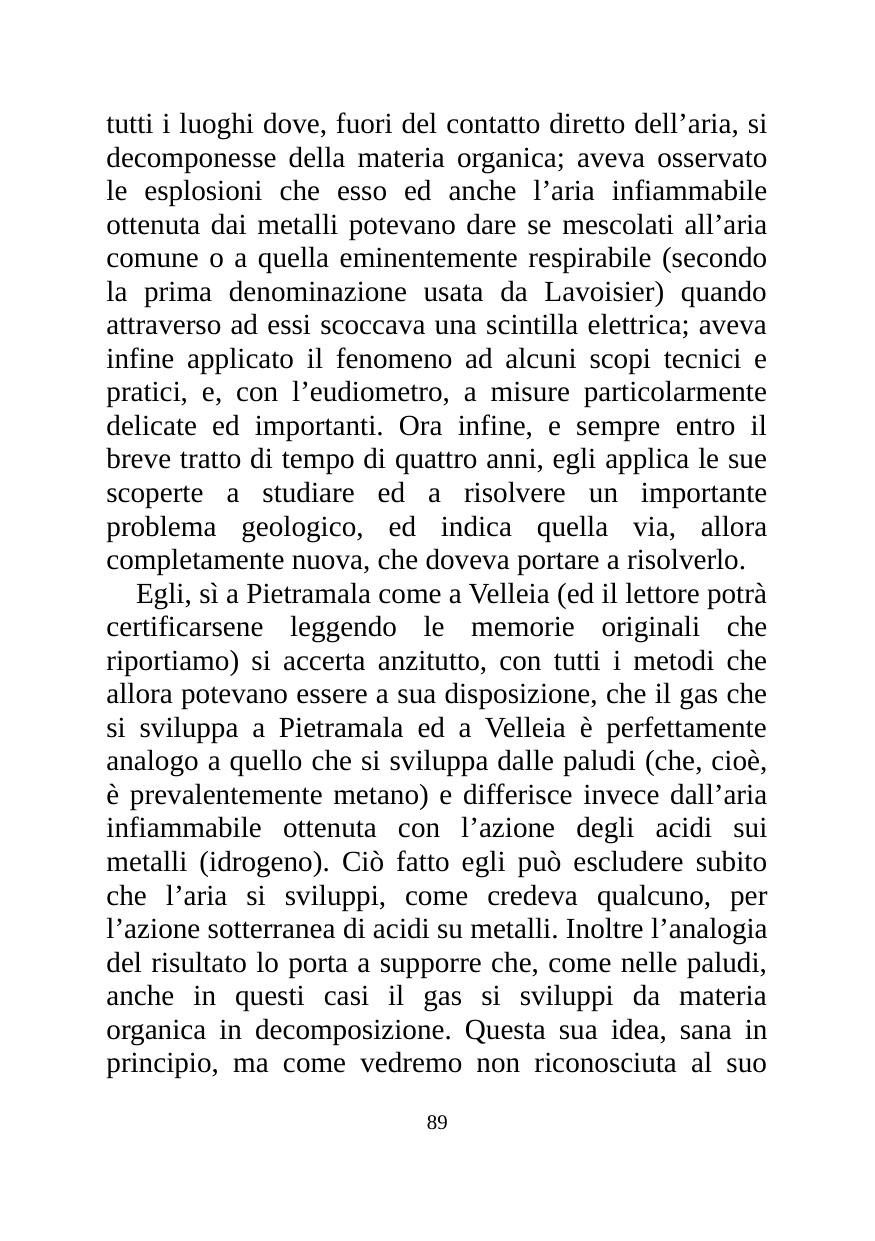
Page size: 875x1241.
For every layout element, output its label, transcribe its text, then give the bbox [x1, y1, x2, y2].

text Egli, sì a Pietramala come a Velleia (ed il lettore potrà certificarsene leggendo le memorie originali che riportiamo) si accerta anzitutto, con tutti i metodi che allora potevano essere a sua disposizione, che il gas che si sviluppa a Pietramala ed a Velleia è perfettamente analogo a quello che si sviluppa dalle paludi (che, cioè, è prevalentemente metano) e differisce invece dall’aria infiammabile ottenuta con l’azione degli acidi sui metalli (idrogeno). Ciò fatto egli può escludere subito che l’aria si sviluppi, come credeva qualcuno, per l’azione sotterranea di acidi su metalli. Inoltre l’analogia del risultato lo porta a supporre che, come nelle paludi, anche in questi casi il gas si sviluppi da materia organica in decomposizione. Questa sua idea, sana in principio, ma come vedremo non riconosciuta al suo [106, 576, 768, 1079]
text tutti i luoghi dove, fuori del contatto diretto dell’aria, si decomponesse della materia organica; aveva osservato le esplosioni che esso ed anche l’aria infiammabile ottenuta dai metalli potevano dare se mescolati all’aria comune o a quella eminentemente respirabile (secondo la prima denominazione usata da Lavoisier) quando attraverso ad essi scoccava una scintilla elettrica; aveva infine applicato il fenomeno ad alcuni scopi tecnici e pratici, e, con l’eudiometro, a misure particolarmente delicate ed importanti. Ora infine, e sempre entro il breve tratto di tempo di quattro anni, egli applica le sue scoperte a studiare ed a risolvere un importante problema geologico, ed indica quella via, allora completamente nuova, che doveva portare a risolverlo. [106, 106, 768, 576]
